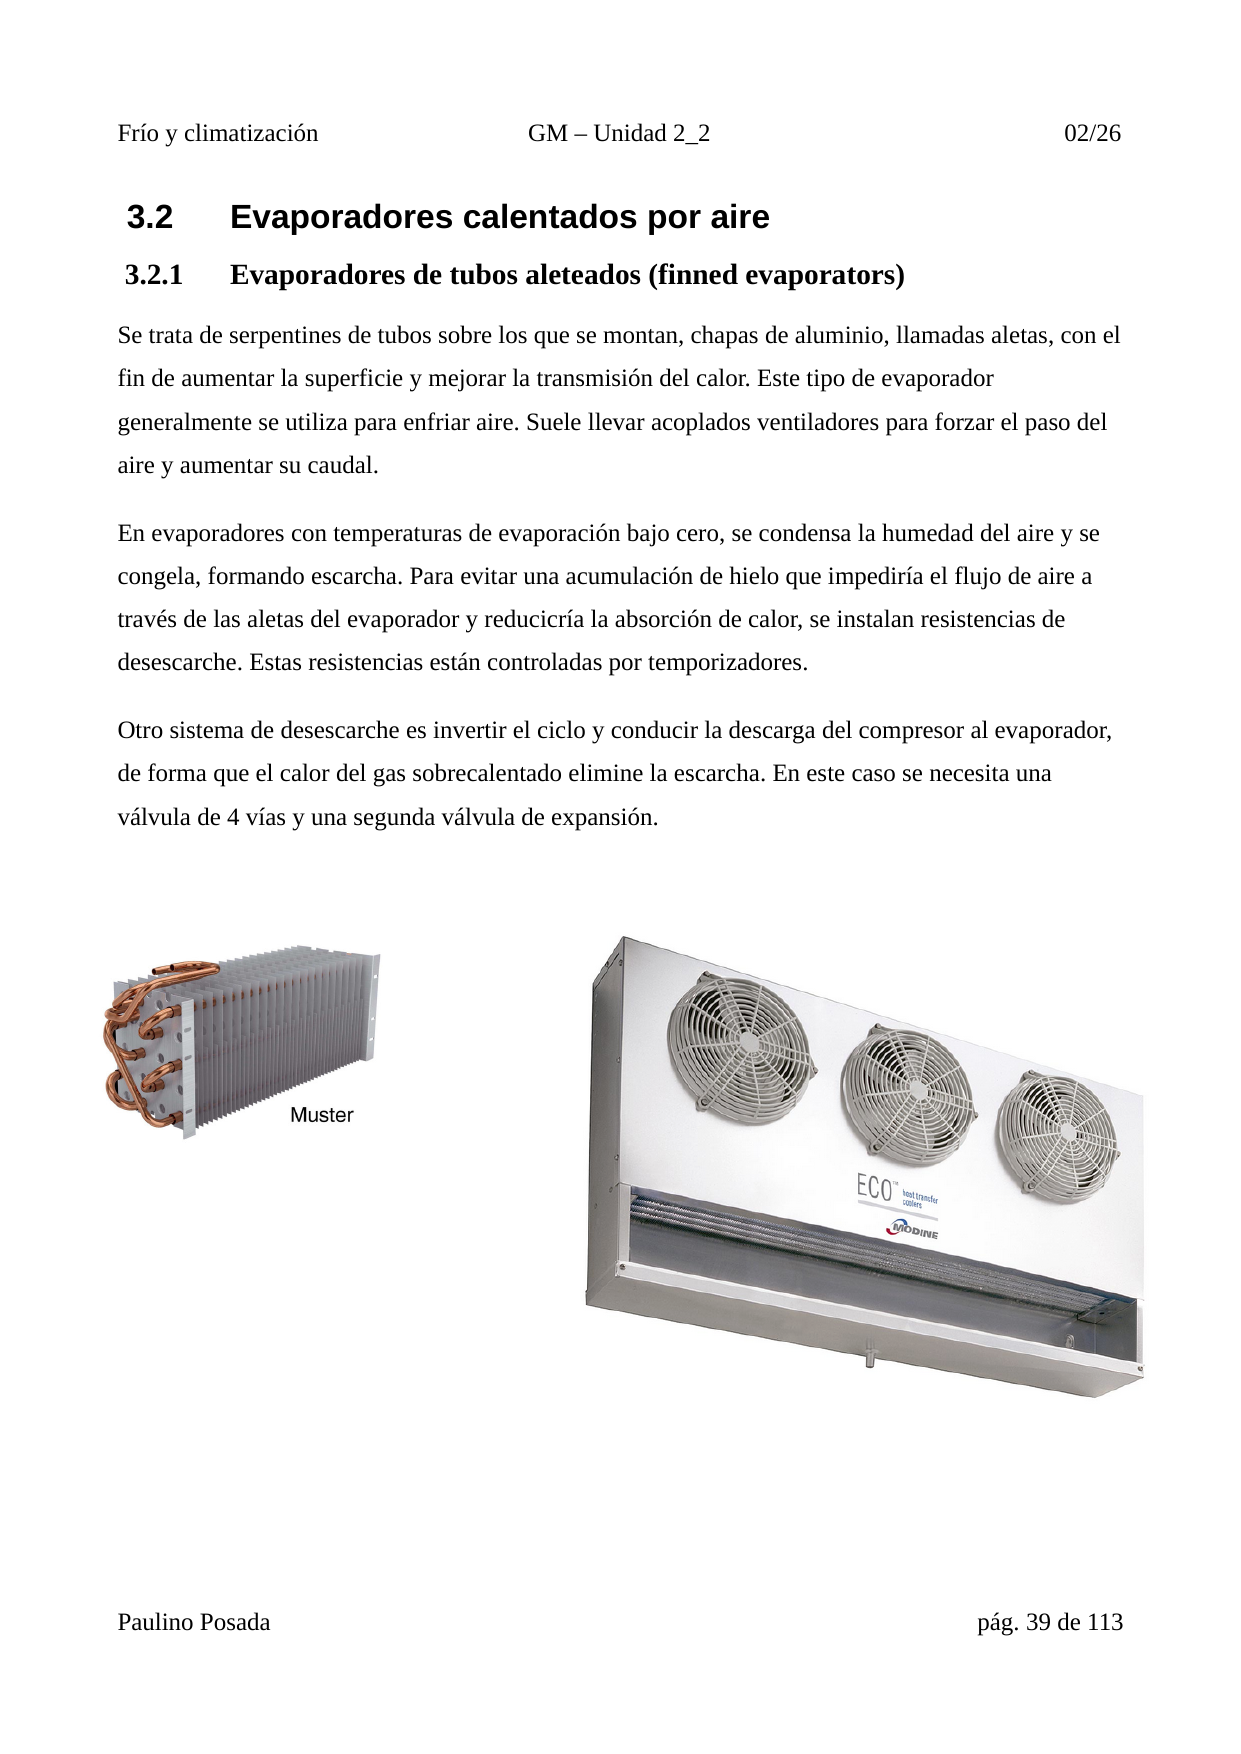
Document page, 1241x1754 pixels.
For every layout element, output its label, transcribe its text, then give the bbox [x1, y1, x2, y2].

text En evaporadores con temperaturas de evaporación bajo cero, se condensa la humedad del aire y se congela, formando escarcha. Para evitar una acumulación de hielo que impediría el flujo de aire a través de las aletas del evaporador y reducicría la absorción de calor, se instalan resistencias de desescarche. Estas resistencias están controladas por temporizadores. [117, 518, 1123, 676]
picture [563, 924, 1155, 1440]
subtitle Evaporadores de tubos aleteados (finned evaporators) [117, 257, 1123, 290]
text Otro sistema de desescarche es invertir el ciclo y conducir la descarga del compresor al evaporador, de forma que el calor del gas sobrecalentado elimine la escarcha. En este caso se necesita una válvula de 4 vías y una segunda válvula de expansión. [117, 715, 1123, 830]
subtitle Evaporadores calentados por aire [117, 197, 1123, 236]
picture [93, 893, 389, 1189]
text Se trata de serpentines de tubos sobre los que se montan, chapas de aluminio, llamadas aletas, con el fin de aumentar la superficie y mejorar la transmisión del calor. Este tipo de evaporador generalmente se utiliza para enfriar aire. Suele llevar acoplados ventiladores para forzar el paso del aire y aumentar su caudal. [117, 320, 1123, 478]
